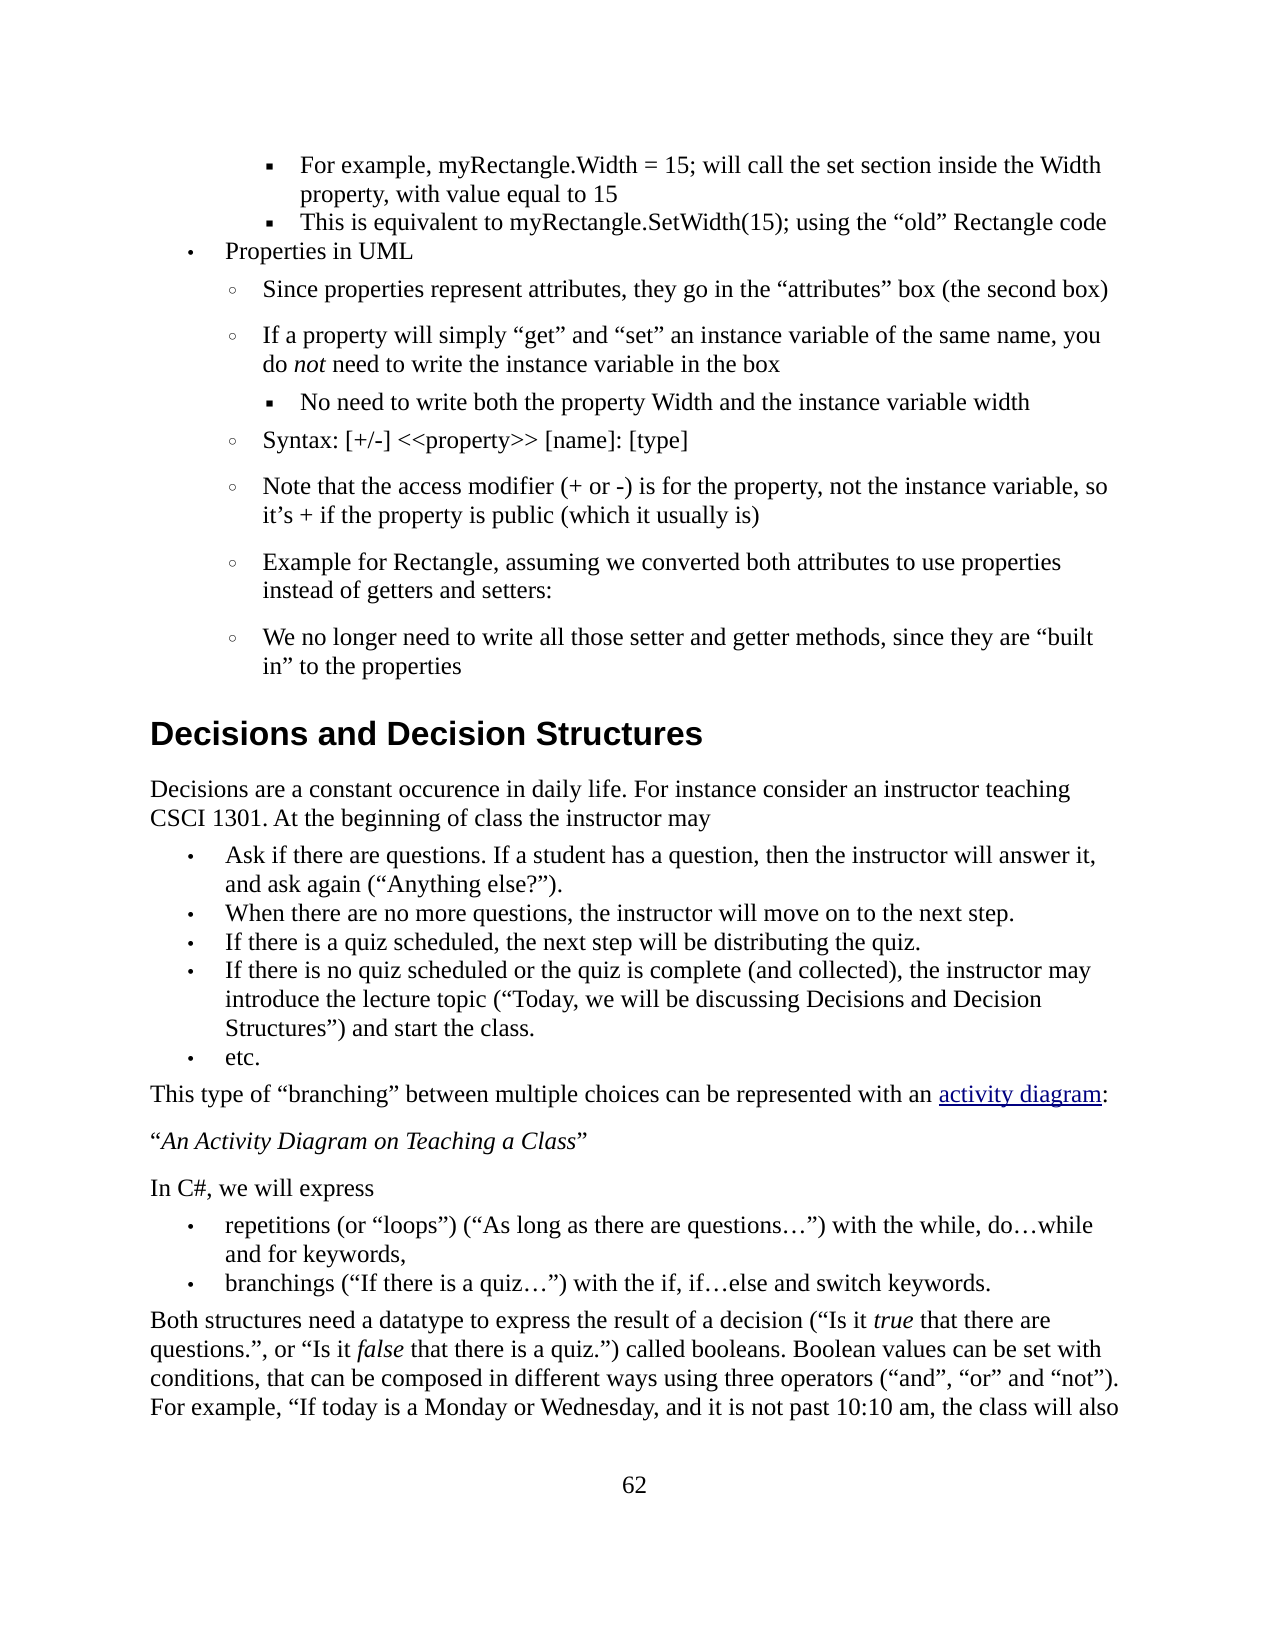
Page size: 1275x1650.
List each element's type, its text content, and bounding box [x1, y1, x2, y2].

subtitle Decisions and Decision Structures [150, 714, 1125, 752]
list Example for Rectangle, assuming we converted both attributes to use properties instead of getters and setters: [225, 547, 1125, 604]
list No need to write both the property Width and the instance variable width [262, 387, 1125, 416]
list etc. [187, 1042, 1125, 1070]
list When there are no more questions, the instructor will move on to the next step. [187, 898, 1125, 927]
list repetitions (or “loops”) (“As long as there are questions…”) with the while, do…while and for keywords, [187, 1210, 1125, 1268]
text “An Activity Diagram on Teaching a Class” [150, 1126, 1125, 1155]
text In C#, we will express [150, 1173, 1125, 1201]
text Decisions are a constant occurence in daily life. For instance consider an instructor teaching CSCI 1301. At the beginning of class the instructor may [150, 774, 1125, 831]
list Since properties represent attributes, they go in the “attributes” box (the second box) [225, 274, 1125, 303]
list Ask if there are questions. If a student has a question, then the instructor will answer it, and ask again (“Anything else?”). [187, 840, 1125, 898]
list Properties in UML [187, 236, 1125, 265]
list This is equivalent to myRectangle.SetWidth(15); using the “old” Rectangle code [262, 207, 1125, 236]
list If there is no quiz scheduled or the quiz is complete (and collected), the instructor may introduce the lecture topic (“Today, we will be discussing Decisions and Decision Structures”) and start the class. [187, 955, 1125, 1042]
list If there is a quiz scheduled, the next step will be distributing the quiz. [187, 927, 1125, 955]
list If a property will simply “get” and “set” an instance variable of the same name, you do not need to write the instance variable in the box [225, 321, 1125, 378]
list branchings (“If there is a quiz…”) with the if, if…else and switch keywords. [187, 1268, 1125, 1297]
list We no longer need to write all those setter and getter methods, since they are “built in” to the properties [225, 622, 1125, 680]
list Note that the access modifier (+ or -) is for the property, not the instance variable, so it’s + if the property is public (which it usually is) [225, 471, 1125, 529]
list Syntax: [+/-] <<property>> [name]: [type] [225, 425, 1125, 453]
text Both structures need a datatype to express the result of a decision (“Is it true that there are questions.”, or “Is it false that there is a quiz.”) called booleans. Boolean values can be set with conditions, that can be composed in different ways using three operators (“and”, “or” and “not”). For example, “If today is a Monday or Wednesday, and it is not past 10:10 am, the class will also [150, 1306, 1125, 1421]
text This type of “branching” between multiple choices can be represented with an activity diagram: [150, 1079, 1125, 1108]
list For example, myRectangle.Width = 15; will call the set section inside the Width property, with value equal to 15 [262, 150, 1125, 207]
